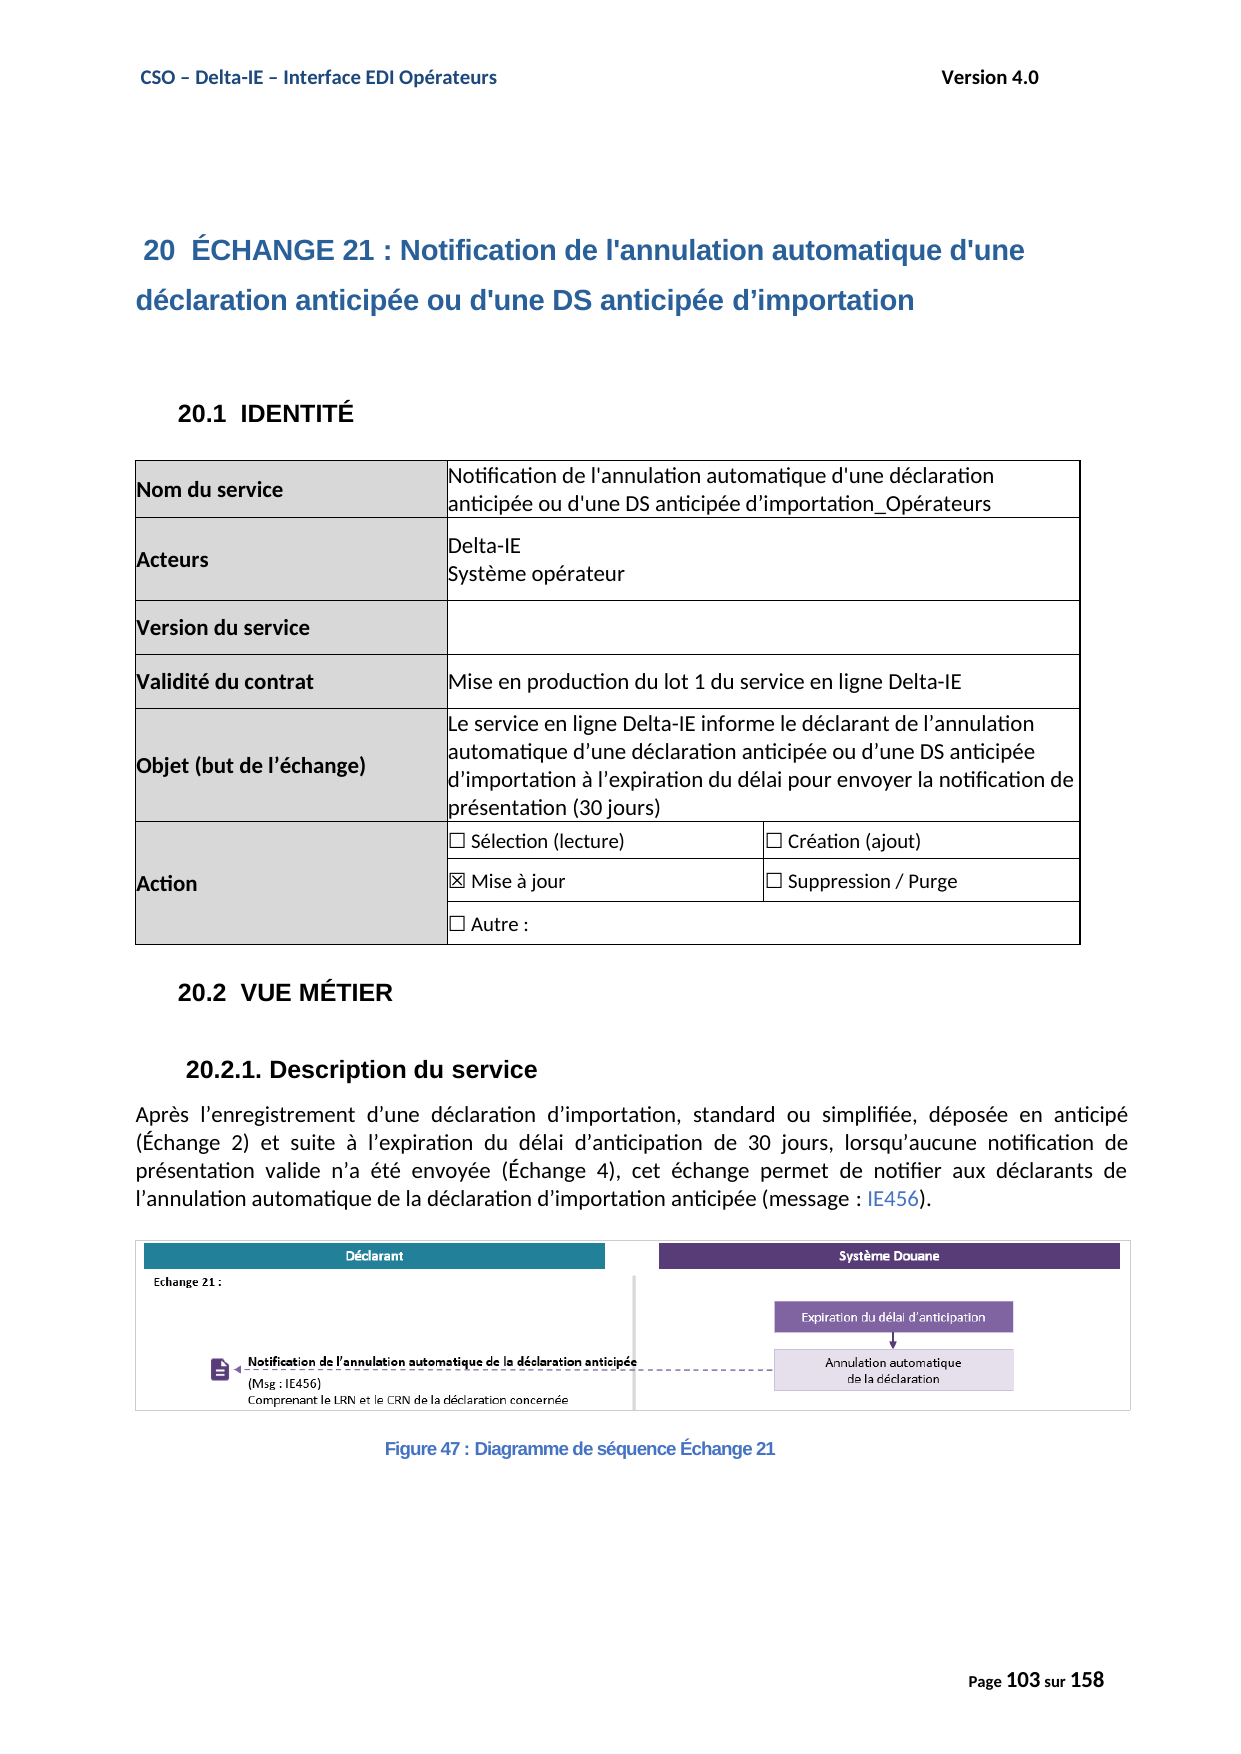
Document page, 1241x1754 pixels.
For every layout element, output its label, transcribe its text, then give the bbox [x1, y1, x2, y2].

table_cell Version du service [136, 601, 447, 654]
table_cell Action [136, 822, 447, 944]
text Après l’enregistrement d’une déclaration d’importation, standard ou simplifiée, déposée en anticipé (Échange 2) et suite à l’expiration du délai d’anticipation de 30 jours, lorsqu’aucune notification de présentation valide n’a été envoyée (Échange 4), cet échange permet de notifier aux déclarants de l’annulation automatique de la déclaration d’importation anticipée (message : IE456). [135, 1100, 1130, 1212]
subtitle IDENTITÉ [171, 399, 1130, 427]
table_cell [448, 601, 1079, 654]
table_cell Acteurs [136, 518, 447, 600]
subtitle VUE MÉTIER [171, 977, 1130, 1006]
subtitle Diagramme de séquence Échange 21 [135, 1438, 1071, 1460]
table_cell Mise en production du lot 1 du service en ligne Delta-IE [448, 655, 1079, 708]
table_cell ☐ Création (ajout) [764, 822, 1079, 858]
table_header Nom du service [136, 461, 447, 517]
table_header Notification de l'annulation automatique d'une déclaration anticipée ou d'une DS anticipée d’importation_Opérateurs [448, 461, 1079, 517]
table_cell Delta-IE Système opérateur [448, 518, 1079, 600]
table_cell ☐ Suppression / Purge [764, 859, 1079, 901]
table_cell ☐ Sélection (lecture) [448, 822, 763, 858]
table_cell Validité du contrat [136, 655, 447, 708]
table_cell Le service en ligne Delta-IE informe le déclarant de l’annulation automatique d’une déclaration anticipée ou d’une DS anticipée d’importation à l’expiration du délai pour envoyer la notification de présentation (30 jours) [448, 709, 1079, 821]
table_cell ☒ Mise à jour [448, 859, 763, 901]
subtitle ÉCHANGE 21 : Notification de l'annulation automatique d'une déclaration anticipée ou d'une DS anticipée d’importation [135, 233, 1130, 317]
table_cell Objet (but de l’échange) [136, 709, 447, 821]
subtitle Description du service [186, 1055, 1130, 1084]
table_cell ☐ Autre : [448, 902, 1079, 944]
picture [136, 1241, 1130, 1410]
